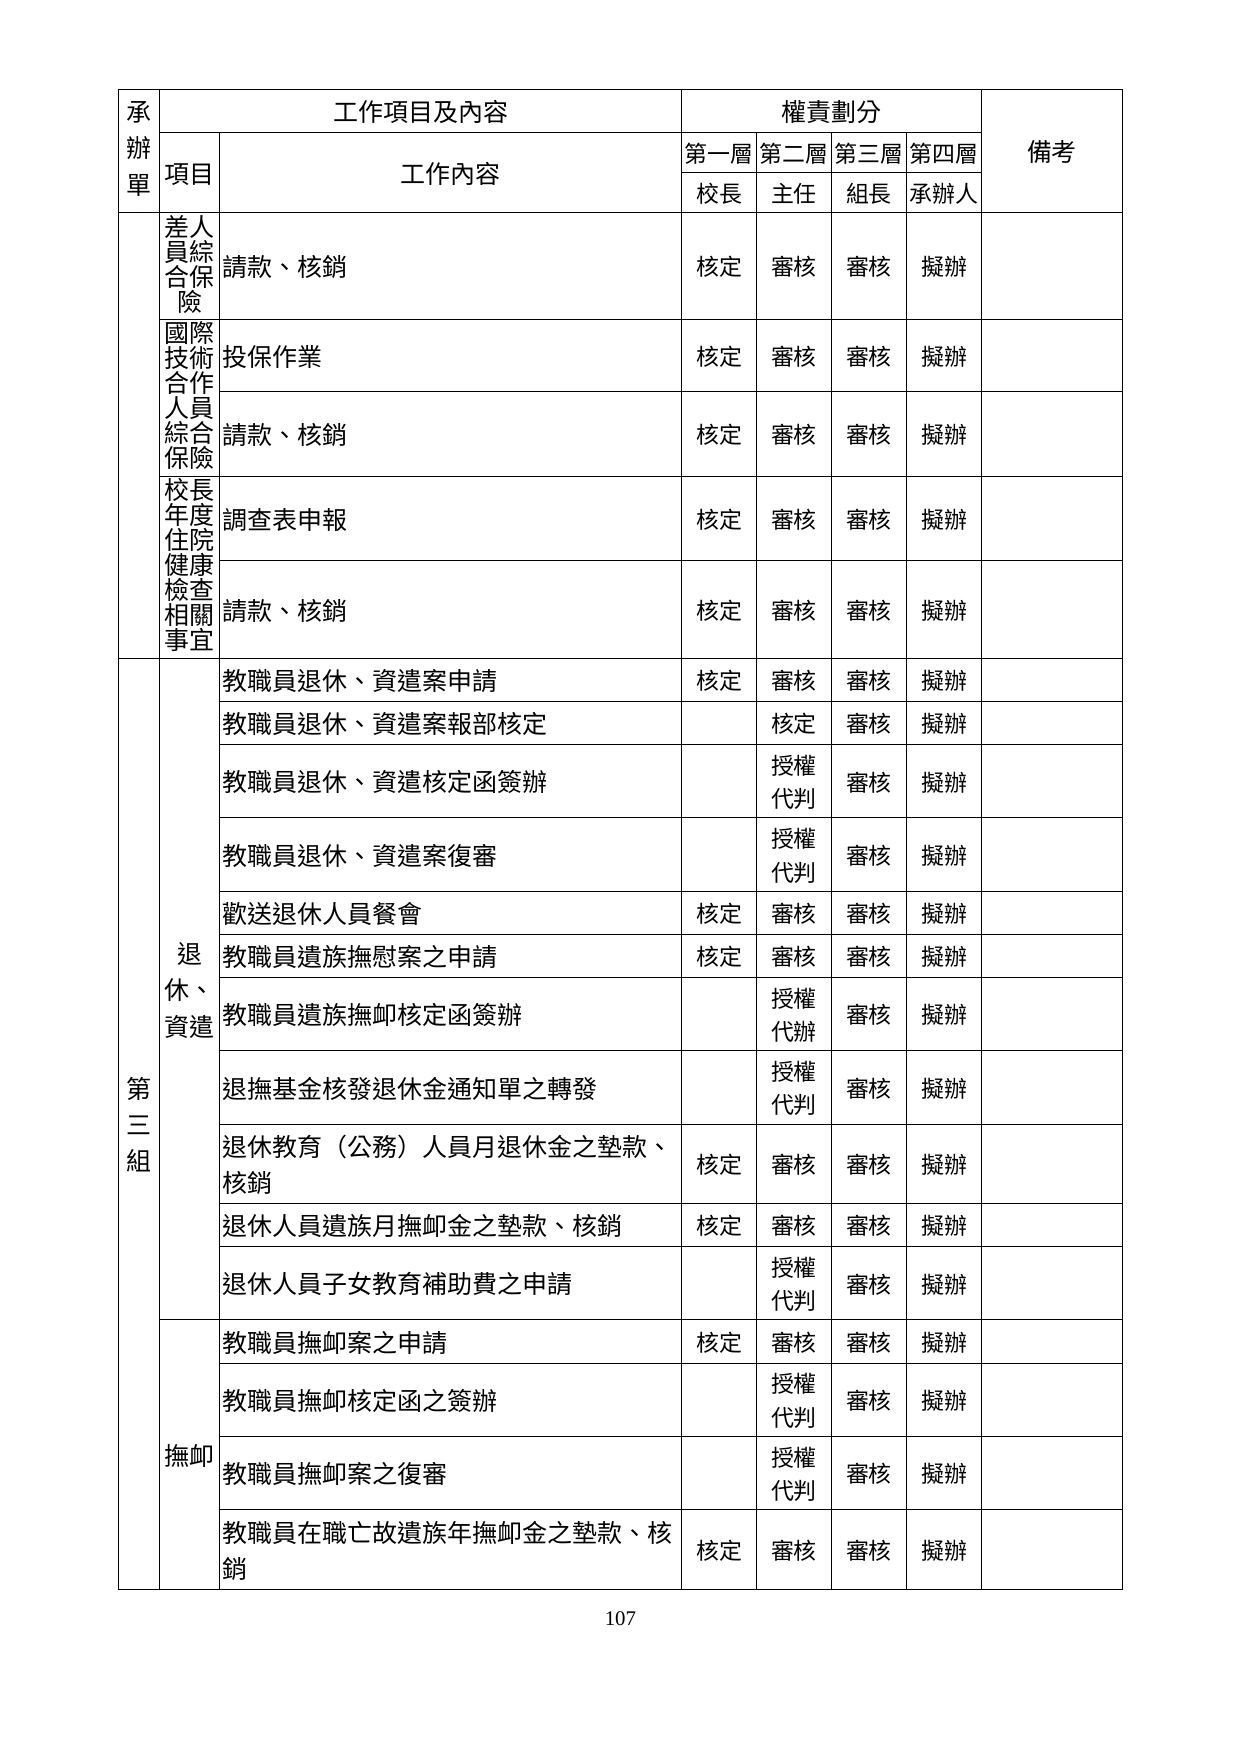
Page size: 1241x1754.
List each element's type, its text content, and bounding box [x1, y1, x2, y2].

table_cell [982, 1364, 1122, 1436]
table_cell 授權 代判 [757, 1437, 831, 1509]
table_cell 審核 [832, 561, 906, 658]
table_cell [982, 1125, 1122, 1203]
table_cell [982, 392, 1122, 476]
table_cell 審核 [832, 978, 906, 1050]
table_cell 校長 [682, 173, 756, 212]
table_cell 項目 [160, 133, 219, 212]
table_cell [682, 1051, 756, 1123]
table_cell 授權 代判 [757, 818, 831, 891]
table_cell [982, 1510, 1122, 1588]
table_cell [982, 818, 1122, 891]
table_cell 核定 [682, 320, 756, 391]
table_cell 核定 [682, 477, 756, 560]
table_cell 審核 [832, 1320, 906, 1362]
table_header 備考 [982, 90, 1122, 212]
table_cell 授權 代辦 [757, 978, 831, 1050]
table_cell 擬辦 [907, 978, 981, 1050]
table_cell 擬辦 [907, 892, 981, 934]
table_cell 核定 [682, 392, 756, 476]
table_cell 審核 [832, 1125, 906, 1203]
table_cell 教職員遺族撫慰案之申請 [220, 935, 681, 977]
table_cell [982, 702, 1122, 744]
table_cell 請款、核銷 [220, 392, 681, 476]
table_cell 核定 [682, 1204, 756, 1246]
table_cell 差人員綜合保險 [160, 213, 219, 319]
table_cell [682, 702, 756, 744]
table_cell 審核 [832, 1051, 906, 1123]
table_cell 擬辦 [907, 392, 981, 476]
table_cell 擬辦 [907, 818, 981, 891]
table_cell 退撫基金核發退休金通知單之轉發 [220, 1051, 681, 1123]
table_cell 退休教育（公務）人員月退休金之墊款、核銷 [220, 1125, 681, 1203]
table_cell 擬辦 [907, 1510, 981, 1588]
table_cell 教職員退休、資遣案復審 [220, 818, 681, 891]
table_cell 調查表申報 [220, 477, 681, 560]
table_cell [682, 978, 756, 1050]
table_cell 教職員遺族撫卹核定函簽辦 [220, 978, 681, 1050]
table_cell 核定 [682, 213, 756, 319]
table_cell 審核 [832, 935, 906, 977]
table_cell 審核 [832, 1247, 906, 1319]
table_cell 核定 [682, 1320, 756, 1362]
table_header 工作項目及內容 [160, 90, 681, 132]
table_cell 授權 代判 [757, 1247, 831, 1319]
table_cell [982, 745, 1122, 817]
table_cell [982, 935, 1122, 977]
table_cell 擬辦 [907, 1204, 981, 1246]
table_cell [982, 978, 1122, 1050]
table_cell 教職員撫卹案之申請 [220, 1320, 681, 1362]
table_cell 擬辦 [907, 702, 981, 744]
table_cell 擬辦 [907, 1437, 981, 1509]
table_cell 擬辦 [907, 745, 981, 817]
table_cell 退休人員遺族月撫卹金之墊款、核銷 [220, 1204, 681, 1246]
table_cell 第一層 [682, 133, 756, 172]
table_cell 審核 [757, 659, 831, 701]
table_cell [682, 1437, 756, 1509]
table_cell 國際技術合作人員綜合保險 [160, 320, 219, 476]
table_cell [682, 1364, 756, 1436]
table_cell 教職員退休、資遣核定函簽辦 [220, 745, 681, 817]
table_cell 審核 [757, 477, 831, 560]
table_cell 擬辦 [907, 320, 981, 391]
table_cell 擬辦 [907, 1125, 981, 1203]
table_cell 教職員退休、資遣案報部核定 [220, 702, 681, 744]
table_cell [982, 659, 1122, 701]
table_cell 擬辦 [907, 1364, 981, 1436]
table_cell 審核 [757, 1204, 831, 1246]
table_cell 擬辦 [907, 213, 981, 319]
table_cell 審核 [832, 818, 906, 891]
table_cell [982, 561, 1122, 658]
table_cell 擬辦 [907, 935, 981, 977]
table_cell 擬辦 [907, 1320, 981, 1362]
table_cell 校長年度住院健康檢查相關事宜 [160, 477, 219, 658]
table_cell 退休人員子女教育補助費之申請 [220, 1247, 681, 1319]
table_cell 審核 [757, 935, 831, 977]
table_cell 審核 [832, 392, 906, 476]
table_cell 授權 代判 [757, 1051, 831, 1123]
table_cell 審核 [832, 702, 906, 744]
table_cell 擬辦 [907, 561, 981, 658]
table_cell 審核 [832, 213, 906, 319]
table_cell 承辦人 [907, 173, 981, 212]
table_cell 投保作業 [220, 320, 681, 391]
table_cell [682, 1247, 756, 1319]
table_cell 核定 [682, 1510, 756, 1588]
table_cell 審核 [757, 561, 831, 658]
table_cell 審核 [832, 1437, 906, 1509]
table_cell 第三組 [119, 213, 159, 658]
table_cell 審核 [832, 745, 906, 817]
table_cell 審核 [832, 320, 906, 391]
table_cell 歡送退休人員餐會 [220, 892, 681, 934]
table_cell [982, 892, 1122, 934]
table_cell 核定 [682, 1125, 756, 1203]
table_cell [982, 1247, 1122, 1319]
table_cell 擬辦 [907, 1051, 981, 1123]
table_cell 審核 [832, 1364, 906, 1436]
table_cell 審核 [757, 392, 831, 476]
table_cell 審核 [832, 892, 906, 934]
table_cell 審核 [757, 1510, 831, 1588]
table_cell 擬辦 [907, 477, 981, 560]
table_cell 第二層 [757, 133, 831, 172]
table_header 權責劃分 [682, 90, 981, 132]
table_cell [982, 1320, 1122, 1362]
table_cell 擬辦 [907, 659, 981, 701]
table_cell 第四層 [907, 133, 981, 172]
table_cell 第三層 [832, 133, 906, 172]
table_cell 審核 [832, 477, 906, 560]
table_cell 工作內容 [220, 133, 681, 212]
table_cell [982, 213, 1122, 319]
table_cell 主任 [757, 173, 831, 212]
table_cell 審核 [757, 1320, 831, 1362]
table_cell 核定 [682, 935, 756, 977]
table_cell 審核 [757, 213, 831, 319]
table_cell 授權 代判 [757, 1364, 831, 1436]
table_cell 授權 代判 [757, 745, 831, 817]
table_cell 教職員退休、資遣案申請 [220, 659, 681, 701]
table_cell 第三組 [119, 659, 159, 1588]
table_cell 審核 [757, 892, 831, 934]
table_cell 教職員撫卹核定函之簽辦 [220, 1364, 681, 1436]
table_cell [982, 320, 1122, 391]
table_cell 組長 [832, 173, 906, 212]
table_cell 核定 [682, 561, 756, 658]
table_cell 審核 [757, 320, 831, 391]
table_cell 撫卹 [160, 1320, 219, 1588]
table_header 承辦單位 [119, 90, 159, 212]
table_cell 請款、核銷 [220, 561, 681, 658]
table_cell 核定 [682, 659, 756, 701]
table_cell [982, 1204, 1122, 1246]
table_cell 核定 [757, 702, 831, 744]
table_cell 請款、核銷 [220, 213, 681, 319]
table_cell [982, 477, 1122, 560]
table_cell 核定 [682, 892, 756, 934]
table_cell [982, 1051, 1122, 1123]
table_cell [682, 818, 756, 891]
table_cell 退休、資遣 [160, 659, 219, 1319]
table_cell 審核 [832, 1510, 906, 1588]
table_cell [682, 745, 756, 817]
table_cell 教職員在職亡故遺族年撫卹金之墊款、核銷 [220, 1510, 681, 1588]
table_cell 擬辦 [907, 1247, 981, 1319]
table_cell 審核 [832, 659, 906, 701]
table_cell [982, 1437, 1122, 1509]
table_cell 教職員撫卹案之復審 [220, 1437, 681, 1509]
table_cell 審核 [832, 1204, 906, 1246]
table_cell 審核 [757, 1125, 831, 1203]
